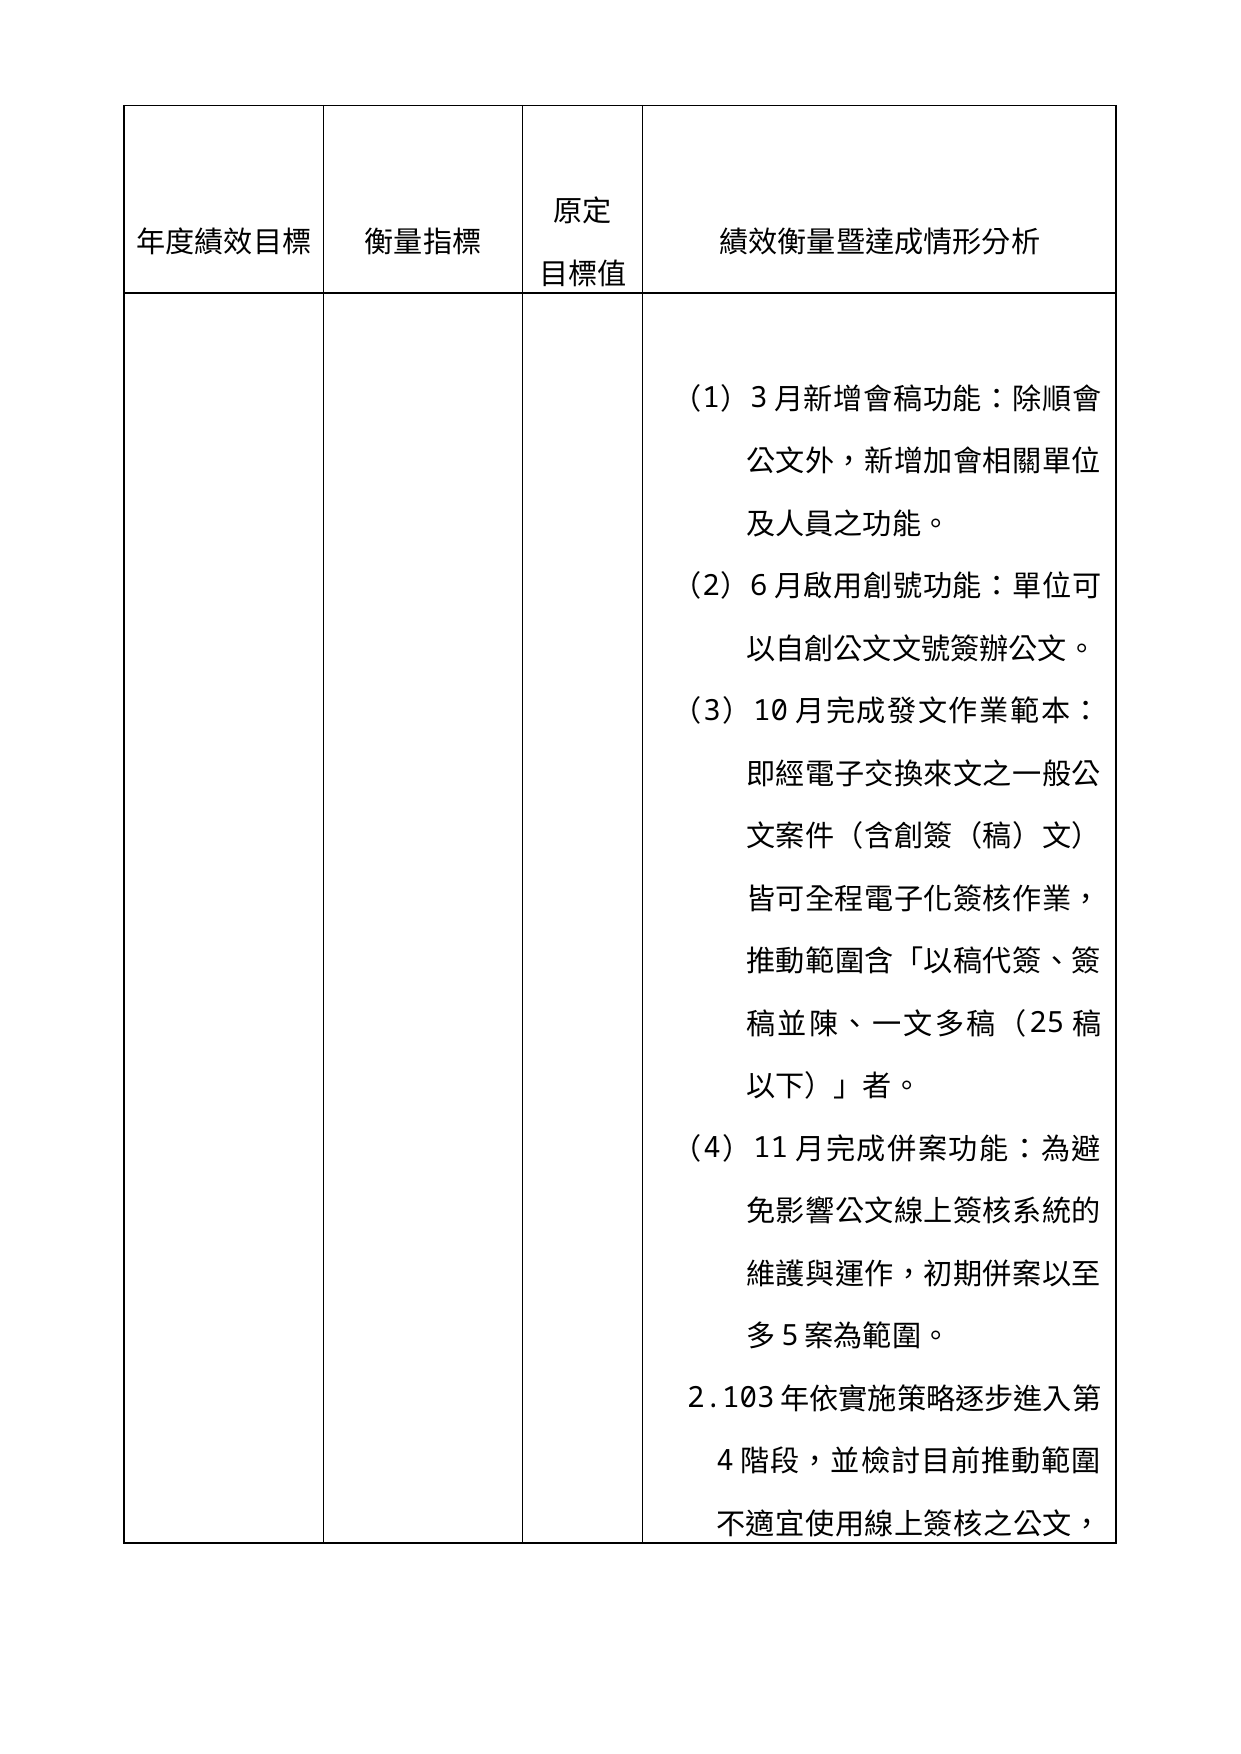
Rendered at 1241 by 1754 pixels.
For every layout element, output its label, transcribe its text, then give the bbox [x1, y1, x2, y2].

table_header 績效衡量暨達成情形分析 [643, 106, 1115, 292]
table_cell [324, 294, 522, 1542]
table_cell [523, 294, 642, 1542]
table_header 衡量指標 [324, 106, 522, 292]
table_cell （1）3月新增會稿功能：除順會公文外，新增加會相關單位及人員之功能。 （2）6月啟用創號功能：單位可以自創公文文號簽辦公文。 （3）10月完成發文作業範本：即經電子交換來文之一般公文案件（含創簽（稿）文）皆可全程電子化簽核作業，推動範圍含「以稿代簽、簽稿並陳、一文多稿（25稿以下）」者。 （4）11月完成併案功能：為避免影響公文線上簽核系統的維護與運作，初期併案以至多5案為範圍。 2.103年依實施策略逐步進入第4階段，並檢討目前推動範圍不適宜使用線上簽核之公文， [643, 294, 1115, 1542]
table_header 年度績效目標 [125, 106, 323, 292]
table_header 原定 目標值 [523, 106, 642, 292]
table_cell [125, 294, 323, 1542]
